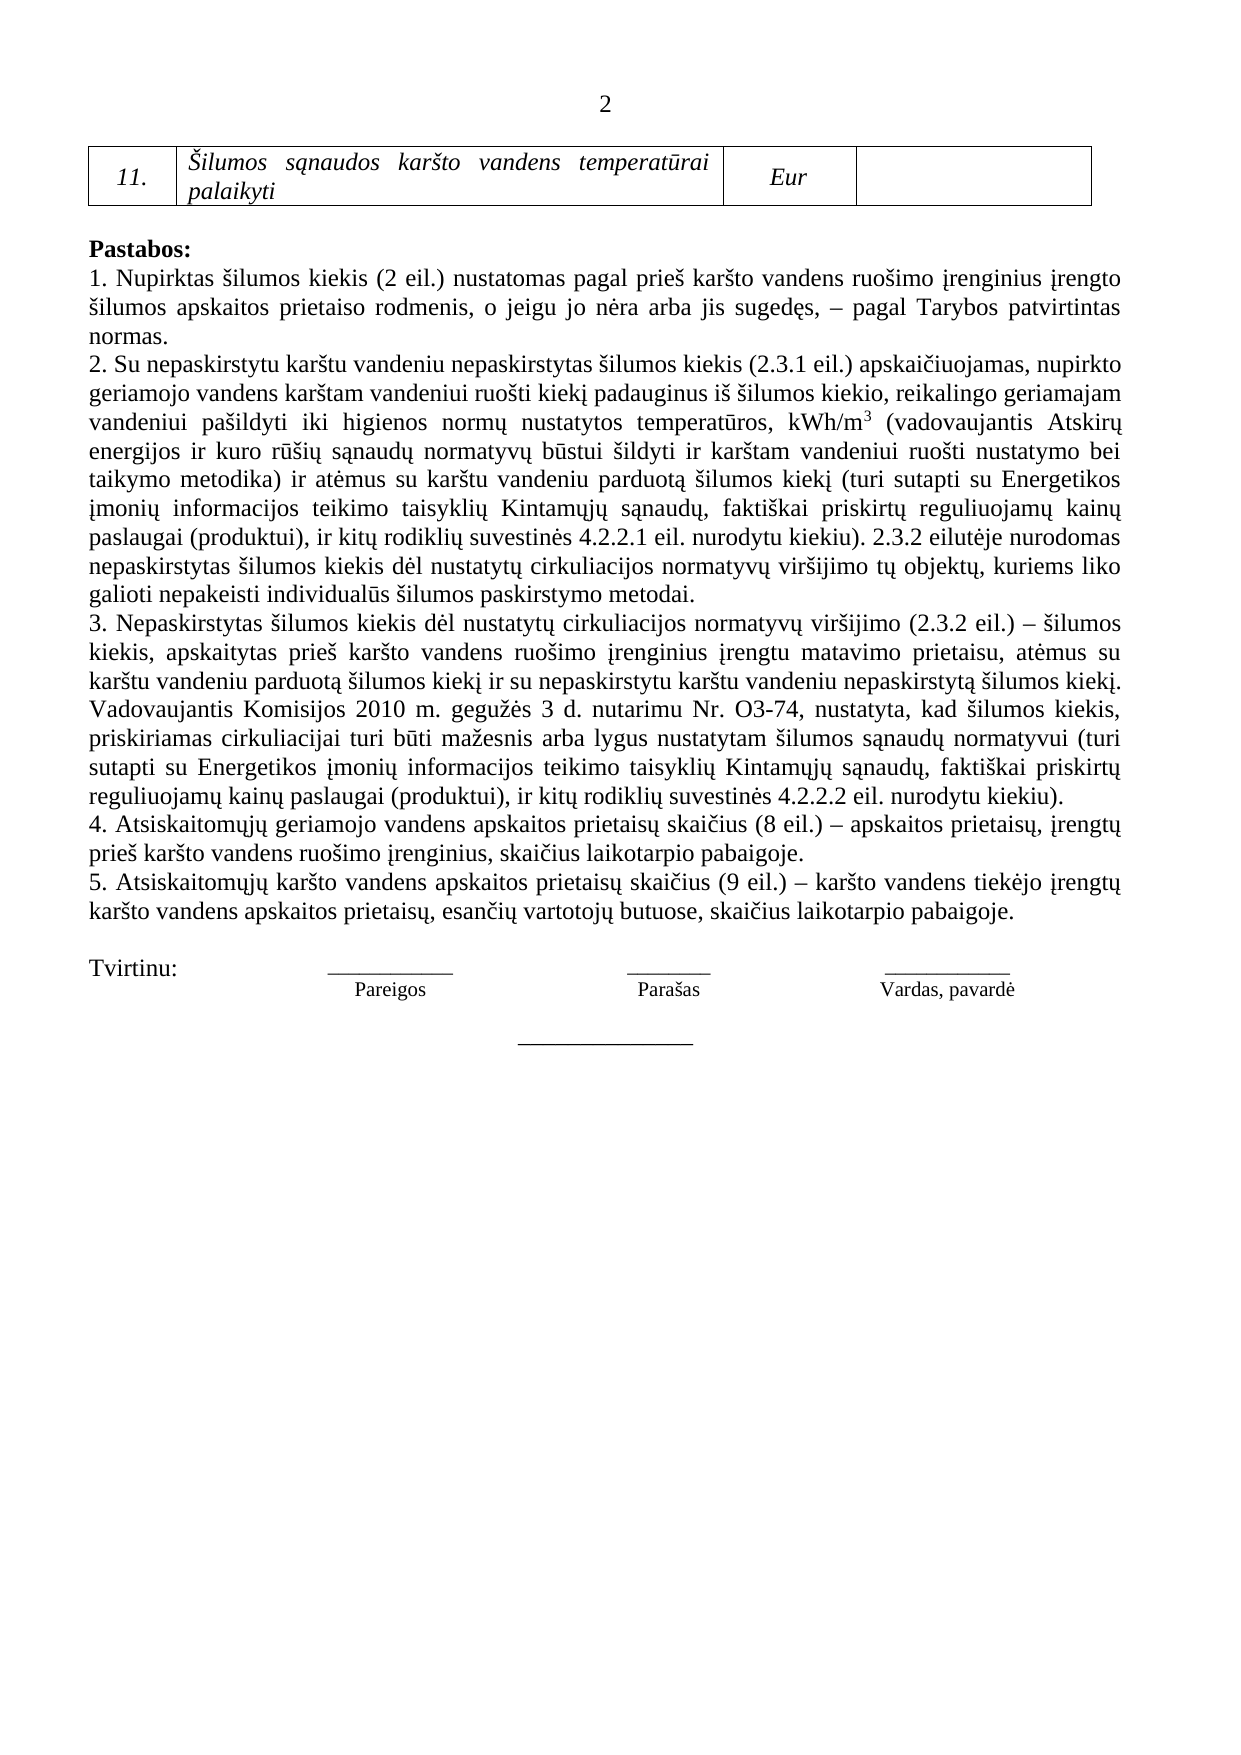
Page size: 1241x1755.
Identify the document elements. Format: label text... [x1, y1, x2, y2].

text 4. Atsiskaitomųjų geriamojo vandens apskaitos prietaisų skaičius (8 eil.) – apskaitos prietaisų, įrengtų prieš karšto vandens ruošimo įrenginius, skaičius laikotarpio pabaigoje. [89, 809, 1122, 867]
text 3. Nepaskirstytas šilumos kiekis dėl nustatytų cirkuliacijos normatyvų viršijimo (2.3.2 eil.) – šilumos kiekis, apskaitytas prieš karšto vandens ruošimo įrenginius įrengtu matavimo prietaisu, atėmus su karštu vandeniu parduotą šilumos kiekį ir su nepaskirstytu karštu vandeniu nepaskirstytą šilumos kiekį. Vadovaujantis Komisijos 2010 m. gegužės 3 d. nutarimu Nr. O3-74, nustatyta, kad šilumos kiekis, priskiriamas cirkuliacijai turi būti mažesnis arba lygus nustatytam šilumos sąnaudų normatyvui (turi sutapti su Energetikos įmonių informacijos teikimo taisyklių Kintamųjų sąnaudų, faktiškai priskirtų reguliuojamų kainų paslaugai (produktui), ir kitų rodiklių suvestinės 4.2.2.2 eil. nurodytu kiekiu). [89, 608, 1122, 809]
text 1. Nupirktas šilumos kiekis (2 eil.) nustatomas pagal prieš karšto vandens ruošimo įrenginius įrengto šilumos apskaitos prietaiso rodmenis, o jeigu jo nėra arba jis sugedęs, – pagal Tarybos patvirtintas normas. [89, 263, 1122, 349]
table_cell 11. [89, 147, 176, 205]
text Pastabos: [89, 234, 1122, 263]
table_cell [857, 147, 1091, 205]
table_header ____________ Vardas, pavardė [802, 953, 1092, 1019]
table_cell Šilumos sąnaudos karšto vandens temperatūrai palaikyti [177, 147, 723, 205]
text 5. Atsiskaitomųjų karšto vandens apskaitos prietaisų skaičius (9 eil.) – karšto vandens tiekėjo įrengtų karšto vandens apskaitos prietaisų, esančių vartotojų butuose, skaičius laikotarpio pabaigoje. [89, 867, 1122, 924]
text ______________ [89, 1019, 1122, 1048]
table_header Tvirtinu: [89, 953, 245, 1019]
table_header ________ Parašas [536, 953, 802, 1019]
table_cell Eur [724, 147, 856, 205]
table_header ____________ Pareigos [245, 953, 536, 1019]
text 2. Su nepaskirstytu karštu vandeniu nepaskirstytas šilumos kiekis (2.3.1 eil.) apskaičiuojamas, nupirkto geriamojo vandens karštam vandeniui ruošti kiekį padauginus iš šilumos kiekio, reikalingo geriamajam vandeniui pašildyti iki higienos normų nustatytos temperatūros, kWh/m3 (vadovaujantis Atskirų energijos ir kuro rūšių sąnaudų normatyvų būstui šildyti ir karštam vandeniui ruošti nustatymo bei taikymo metodika) ir atėmus su karštu vandeniu parduotą šilumos kiekį (turi sutapti su Energetikos įmonių informacijos teikimo taisyklių Kintamųjų sąnaudų, faktiškai priskirtų reguliuojamų kainų paslaugai (produktui), ir kitų rodiklių suvestinės 4.2.2.1 eil. nurodytu kiekiu). 2.3.2 eilutėje nurodomas nepaskirstytas šilumos kiekis dėl nustatytų cirkuliacijos normatyvų viršijimo tų objektų, kuriems liko galioti nepakeisti individualūs šilumos paskirstymo metodai. [89, 349, 1122, 608]
